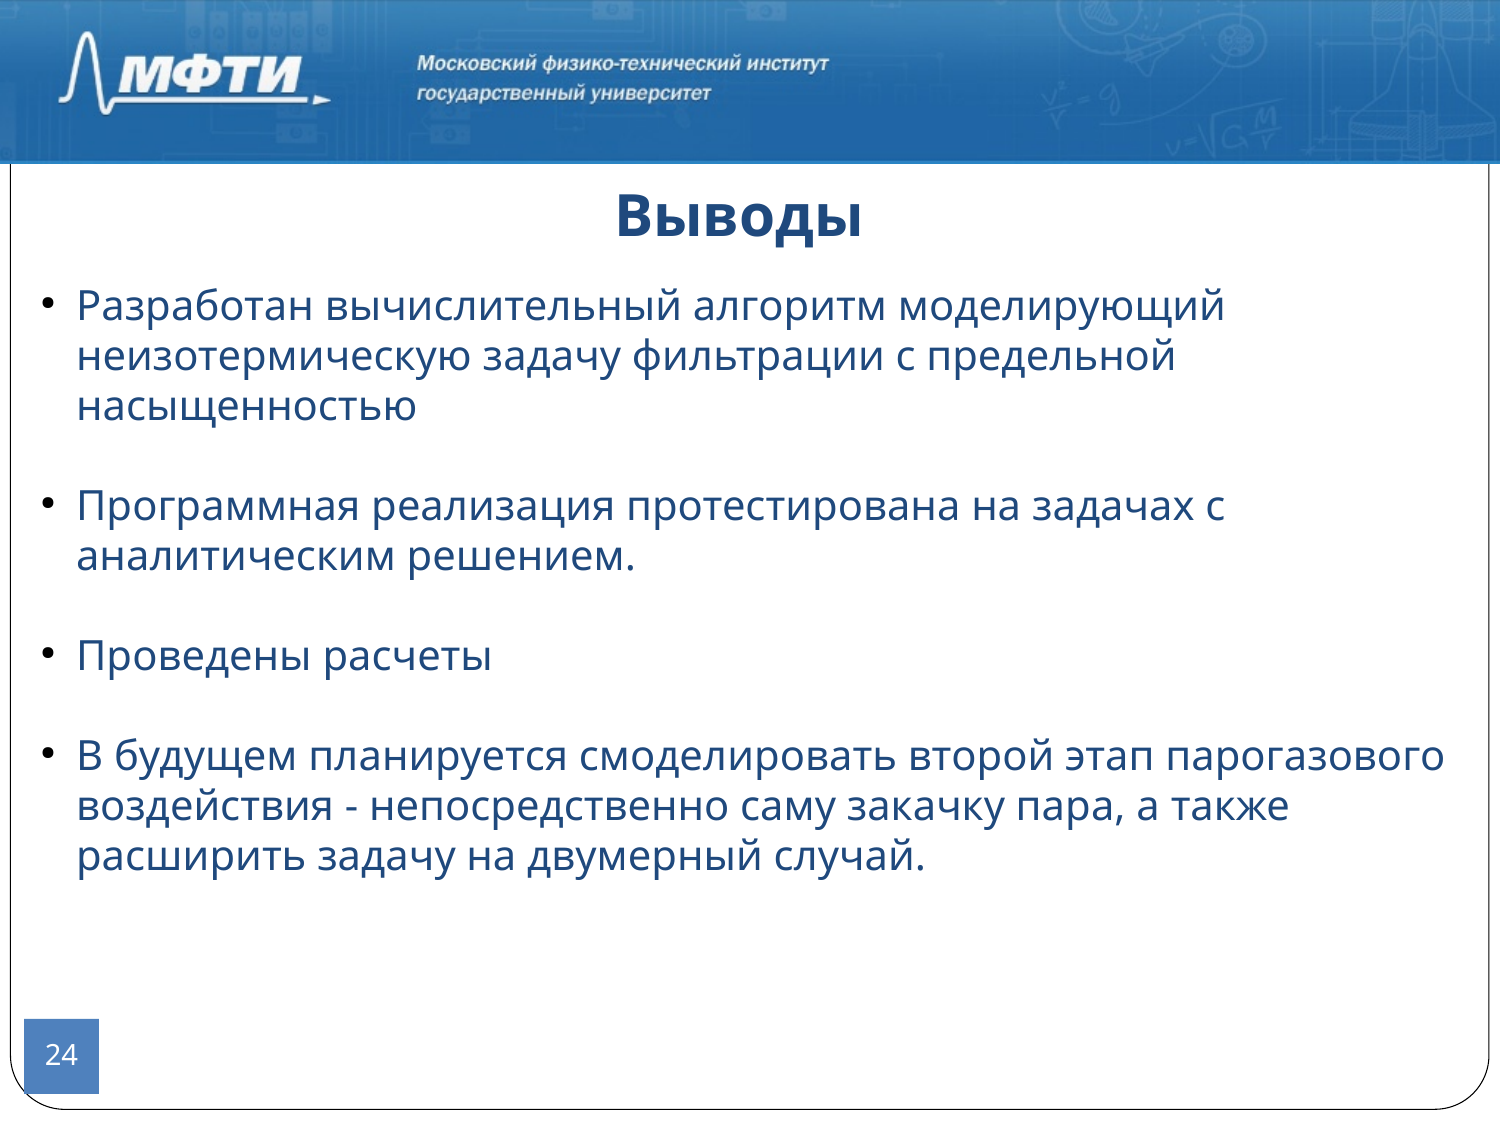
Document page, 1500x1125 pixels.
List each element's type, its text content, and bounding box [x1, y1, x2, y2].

text_box [24, 1018, 99, 1094]
picture [0, 0, 1500, 164]
text_box Разработан вычислительный алгоритм моделирующий неизотермическую задачу фильтрации с предельной насыщенностью Программная реализация протестирована на задачах с аналитическим решением. Проведены расчеты В будущем планируется смоделировать второй этап парогазового воздействия - непосредственно саму закачку пара, а также расширить задачу на двумерный случай. [25, 271, 1500, 1000]
text_box Выводы [100, 160, 1378, 265]
